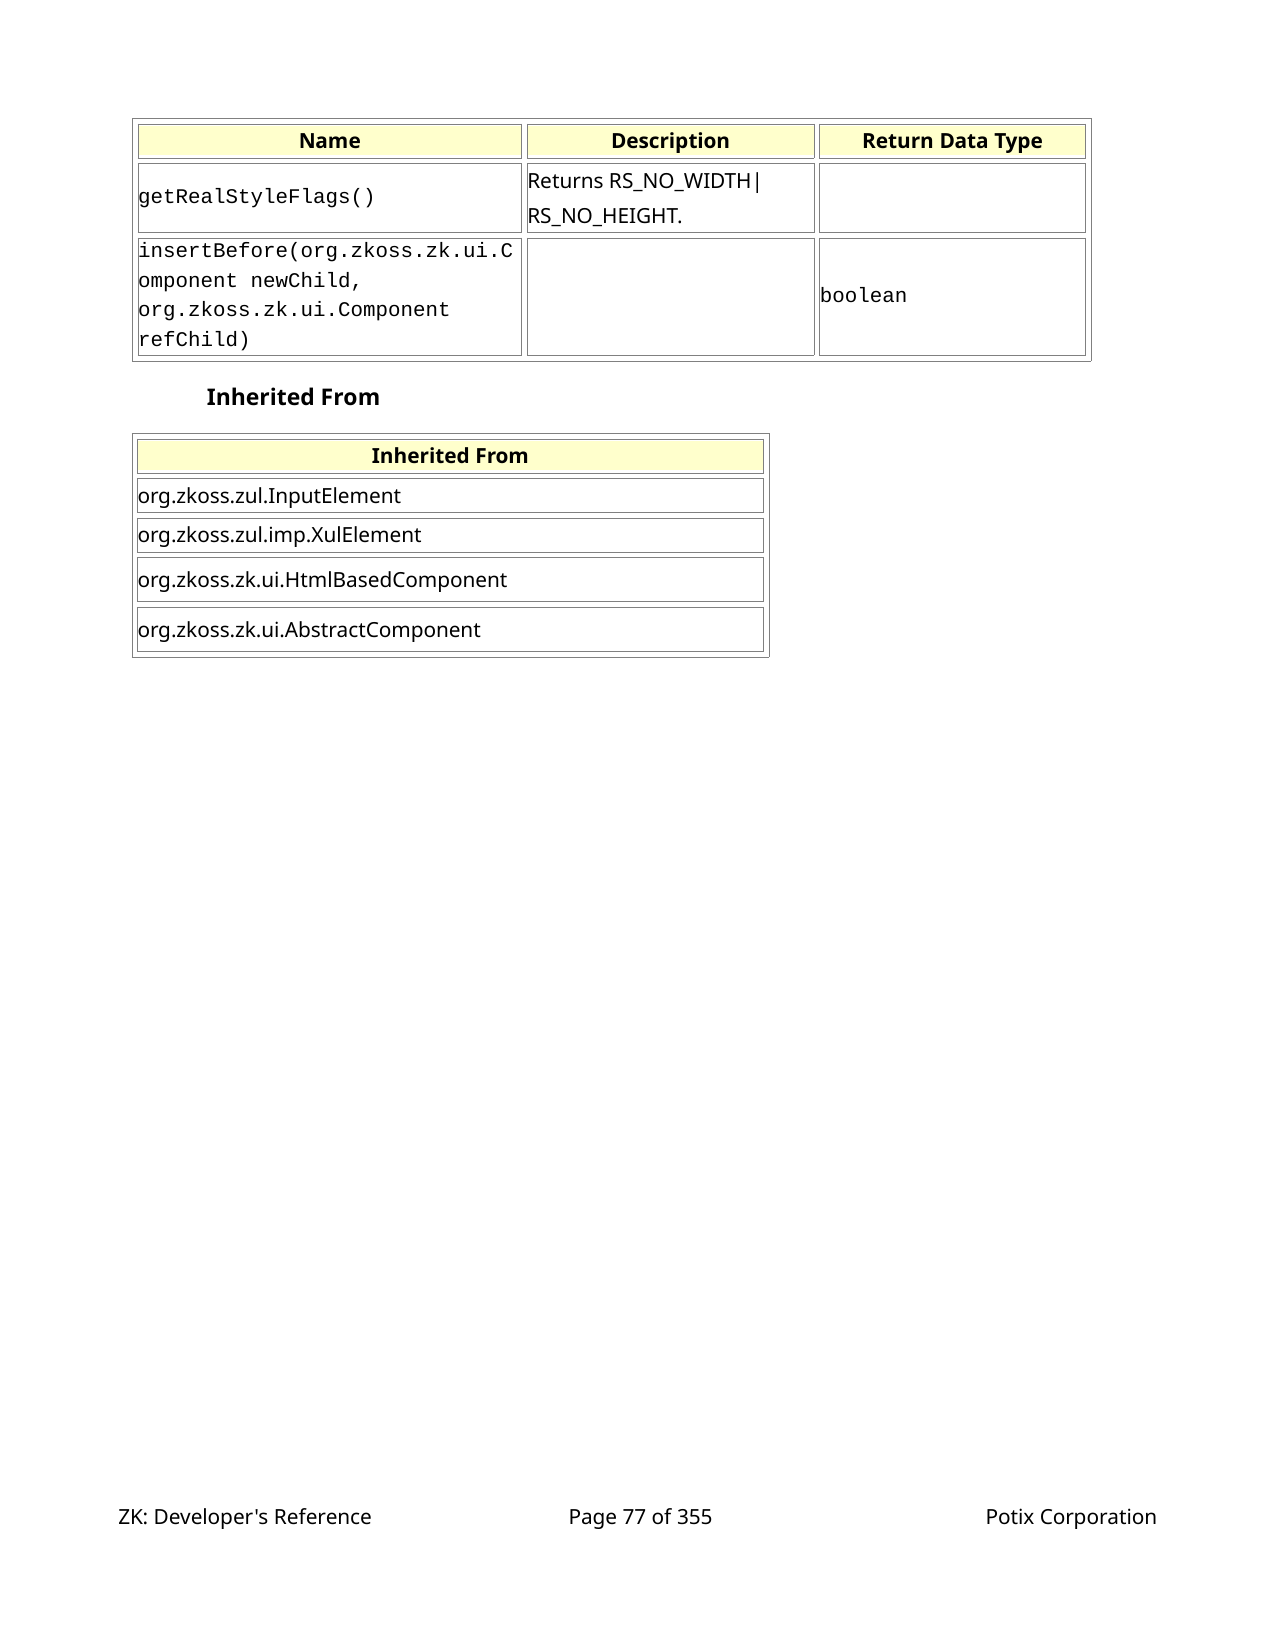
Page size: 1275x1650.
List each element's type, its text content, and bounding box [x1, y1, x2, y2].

table_cell getRealStyleFlags() [135, 158, 524, 232]
table_cell org.zkoss.zul.InputElement [134, 473, 766, 512]
table_cell boolean [817, 232, 1088, 355]
table_header Return Data Type [817, 119, 1088, 158]
table_cell [820, 164, 1085, 232]
table_cell org.zkoss.zul.imp.XulElement [134, 512, 766, 552]
text Inherited From [207, 381, 1157, 412]
table_header Inherited From [134, 434, 766, 473]
table_cell [817, 158, 1088, 232]
table_cell Returns RS_NO_WIDTH|RS_NO_HEIGHT. [524, 158, 817, 232]
table_header Name [135, 119, 524, 158]
table_cell org.zkoss.zk.ui.HtmlBasedComponent [134, 552, 766, 601]
table_cell [528, 239, 814, 355]
table_header Description [524, 119, 817, 158]
table_cell [524, 232, 817, 355]
table_cell org.zkoss.zk.ui.AbstractComponent [134, 601, 766, 651]
table_cell insertBefore(org.zkoss.zk.ui.Component newChild, org.zkoss.zk.ui.Component refChild) [135, 232, 524, 355]
